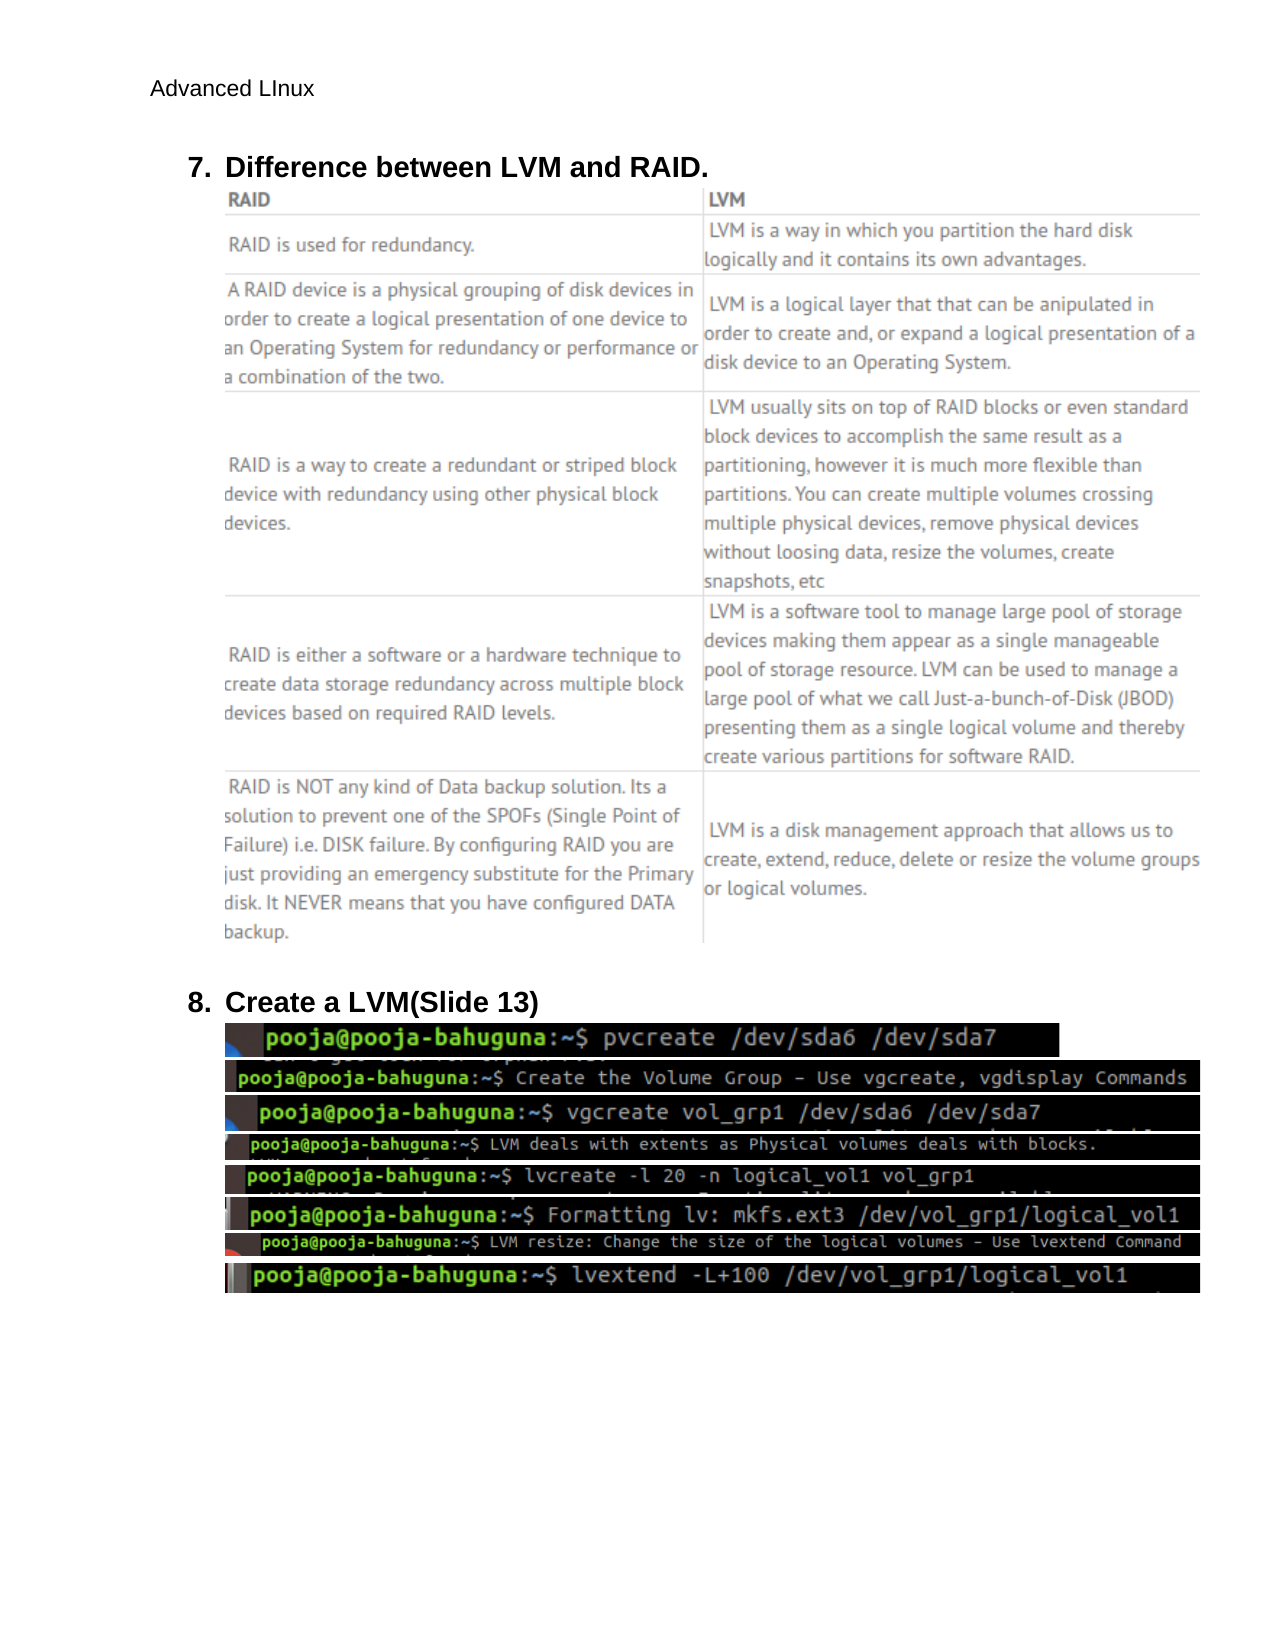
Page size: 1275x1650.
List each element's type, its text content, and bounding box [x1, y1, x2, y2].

picture [225, 1095, 1200, 1131]
picture [225, 1233, 1200, 1256]
picture [225, 1023, 1060, 1057]
picture [225, 1263, 1200, 1293]
list Difference between LVM and RAID. [187, 150, 1125, 183]
list Create a LVM(Slide 13) [187, 985, 1125, 1019]
picture [225, 1134, 1200, 1160]
picture [225, 1197, 1200, 1230]
picture [225, 1060, 1200, 1092]
picture [225, 188, 1200, 943]
picture [225, 1165, 1200, 1194]
